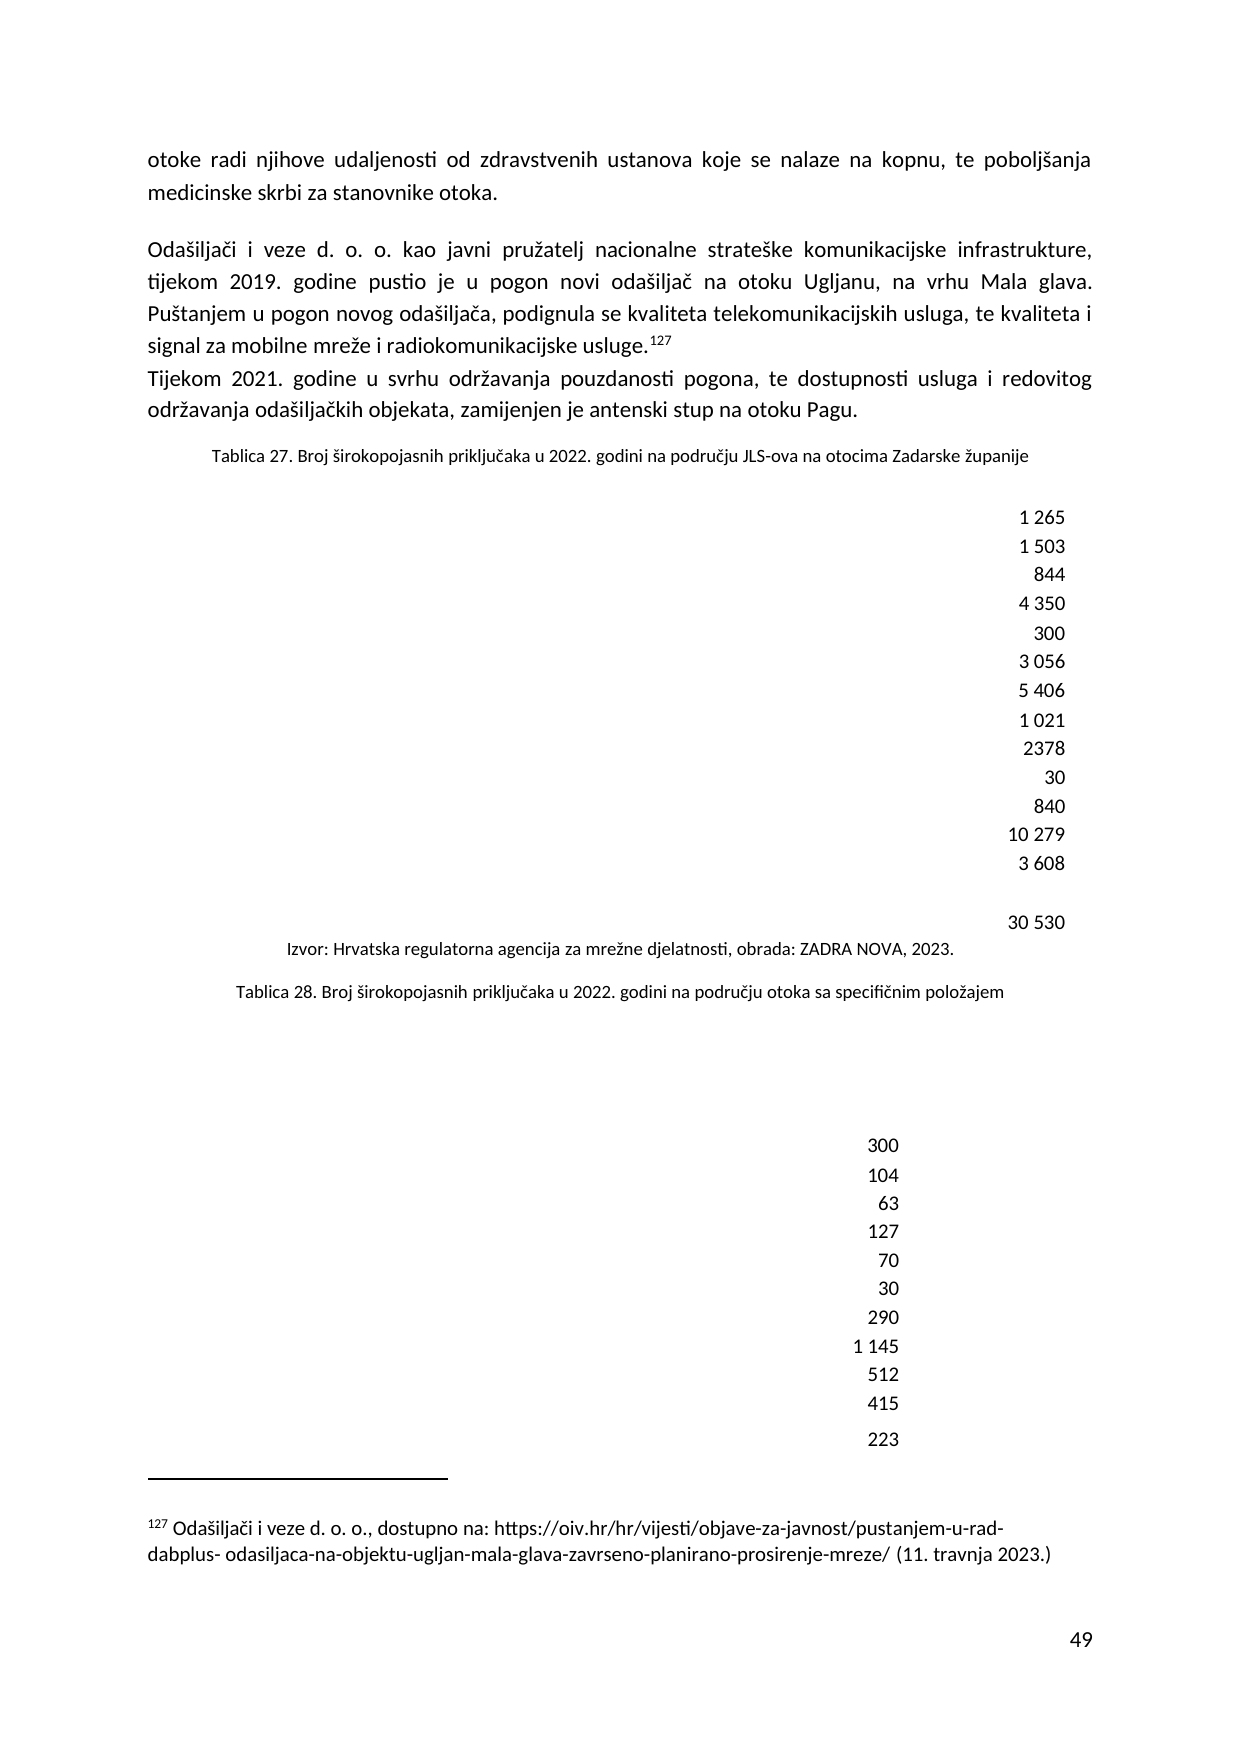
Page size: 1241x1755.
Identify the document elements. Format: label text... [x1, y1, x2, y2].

text Tablica 27. Broj širokopojasnih priključaka u 2022. godini na području JLS-ova na otocima Zadarske županije [153, 444, 1087, 467]
table_cell 127 [720, 1218, 909, 1244]
table_cell Pakoštane [333, 1133, 493, 1159]
table_cell 1 503 [683, 534, 1075, 559]
table_cell Iž [493, 1334, 718, 1359]
table_cell Kali [167, 504, 343, 531]
table_cell Sv. Filip i Jakov [167, 764, 343, 791]
table_cell Kolan [167, 534, 343, 559]
table_cell Kukljica [167, 561, 343, 588]
table_cell Ošljak [493, 1162, 718, 1187]
table_cell 30 [720, 1275, 909, 1302]
text Izvor: Hrvatska regulatorna agencija za mrežne djelatnosti, obrada: ZADRA NOVA, 2023. [153, 937, 1087, 960]
table_cell 30 530 [683, 910, 1075, 935]
table_cell Zadar [167, 851, 343, 906]
table_header Otok [343, 473, 682, 502]
table_cell 223 [720, 1426, 909, 1453]
table_cell Zadar [333, 1304, 493, 1453]
table_cell Pag [343, 591, 681, 617]
table_cell [493, 1247, 631, 1273]
table_cell Pašman [167, 648, 343, 675]
table_cell 10 279 [683, 821, 1075, 848]
table_cell Pag [343, 707, 681, 733]
table_cell 1 265 [683, 504, 1075, 531]
table_cell 300 [720, 1133, 909, 1159]
table_cell Babac [343, 764, 681, 791]
table_cell Pag [167, 591, 343, 617]
table_cell Ukupno [167, 910, 681, 935]
table_cell Pašman [343, 794, 681, 819]
table_cell Pakoštane [167, 620, 343, 646]
text 127 Odašiljači i veze d. o. o., dostupno na: https://oiv.hr/hr/vijesti/objave-za-javnost/pustanjem-u-rad-dabplus- odasiljaca-na-objektu-ugljan-mala-glava-zavrseno-planirano-prosirenje-mreze/ (11. travnja 2023.) [147, 1516, 1073, 1566]
text Tijekom 2021. godine u svrhu održavanja pouzdanosti pogona, te dostupnosti usluga i redovitog održavanja odašiljačkih objekata, zamijenjen je antenski stup na otoku Pagu. [147, 364, 1093, 423]
table_cell Sestrunj [493, 1218, 718, 1244]
table_cell 290 [720, 1304, 909, 1331]
table_cell 4 350 [683, 591, 1075, 617]
table_cell Olib [493, 1391, 718, 1424]
table_cell 415 [720, 1391, 909, 1424]
table_cell Pag [343, 534, 681, 559]
table_cell 104 [720, 1162, 909, 1187]
table_cell 512 [720, 1361, 909, 1388]
table_header JLS [333, 1009, 493, 1130]
table_cell Premuda [493, 1426, 718, 1453]
table_cell 5 406 [683, 677, 1075, 704]
table_cell Ugljan [343, 561, 681, 588]
table_cell Ugljan [343, 504, 681, 531]
table_cell Dugi otok, Zverinac [343, 735, 681, 762]
text Odašiljači i veze d. o. o. kao javni pružatelj nacionalne strateške komunikacijske infrastrukture, tijekom 2019. godine pustio je u pogon novi odašiljač na otoku Ugljanu, na vrhu Mala glava. Puštanjem u pogon novog odašiljača, podignula se kvaliteta telekomunikacijskih usluga, te kvaliteta i signal za mobilne mreže i radiokomunikacijske usluge.127 [147, 235, 1093, 360]
table_cell Vrgada [343, 620, 681, 646]
table_cell 70 [720, 1247, 909, 1273]
table_header JLS [167, 473, 343, 502]
table_header [631, 1009, 719, 1130]
table_cell Sali [333, 1247, 493, 1273]
table_cell Vir [167, 821, 343, 848]
table_cell Vrgada [631, 1133, 718, 1159]
table_cell 63 [720, 1190, 909, 1216]
table_cell 844 [683, 561, 1075, 588]
table_cell 840 [683, 794, 1075, 819]
table_cell Babac [631, 1275, 718, 1302]
table_cell 3 608 [683, 851, 1075, 906]
table_cell Sv. Filip i Jakov [333, 1275, 493, 1302]
table_cell Preko [167, 677, 343, 704]
table_cell [493, 1275, 631, 1302]
table_cell Pašman [343, 648, 681, 675]
table_cell Povljana [167, 707, 343, 733]
text otoke radi njihove udaljenosti od zdravstvenih ustanova koje se nalaze na kopnu, te poboljšanja medicinske skrbi za stanovnike otoka. [147, 146, 1093, 206]
table_cell 30 [683, 764, 1075, 791]
table_cell Ist, Iž, Molat, Olib, Premuda, Rava, Silba [343, 851, 681, 906]
table_cell Ist [493, 1304, 718, 1331]
table_cell [493, 1133, 631, 1159]
table_cell Rivanj [493, 1190, 718, 1216]
table_cell Ugljan, Ošljak, Rivanj, Sestrunj [343, 677, 681, 704]
text Tablica 28. Broj širokopojasnih priključaka u 2022. godini na području otoka sa specifičnim položajem [153, 980, 1087, 1003]
table_cell Vir [343, 821, 681, 848]
table_cell 2378 [683, 735, 1075, 762]
table_cell Preko [333, 1162, 493, 1244]
table_cell 1 021 [683, 707, 1075, 733]
table_cell Molat [493, 1361, 718, 1388]
table_cell Sali [167, 735, 343, 762]
table_cell 1 145 [720, 1334, 909, 1359]
table_header Broj širokopojasnih priključaka 2022. g. [682, 473, 1075, 502]
table_header Otok [493, 1009, 631, 1130]
table_cell 300 [683, 620, 1075, 646]
table_header Broj širokopojasnih priključaka 2022. godine [719, 1009, 909, 1130]
table_cell 3 056 [683, 648, 1075, 675]
table_cell Tkon [167, 794, 343, 819]
table_cell Zverinac [631, 1247, 718, 1273]
